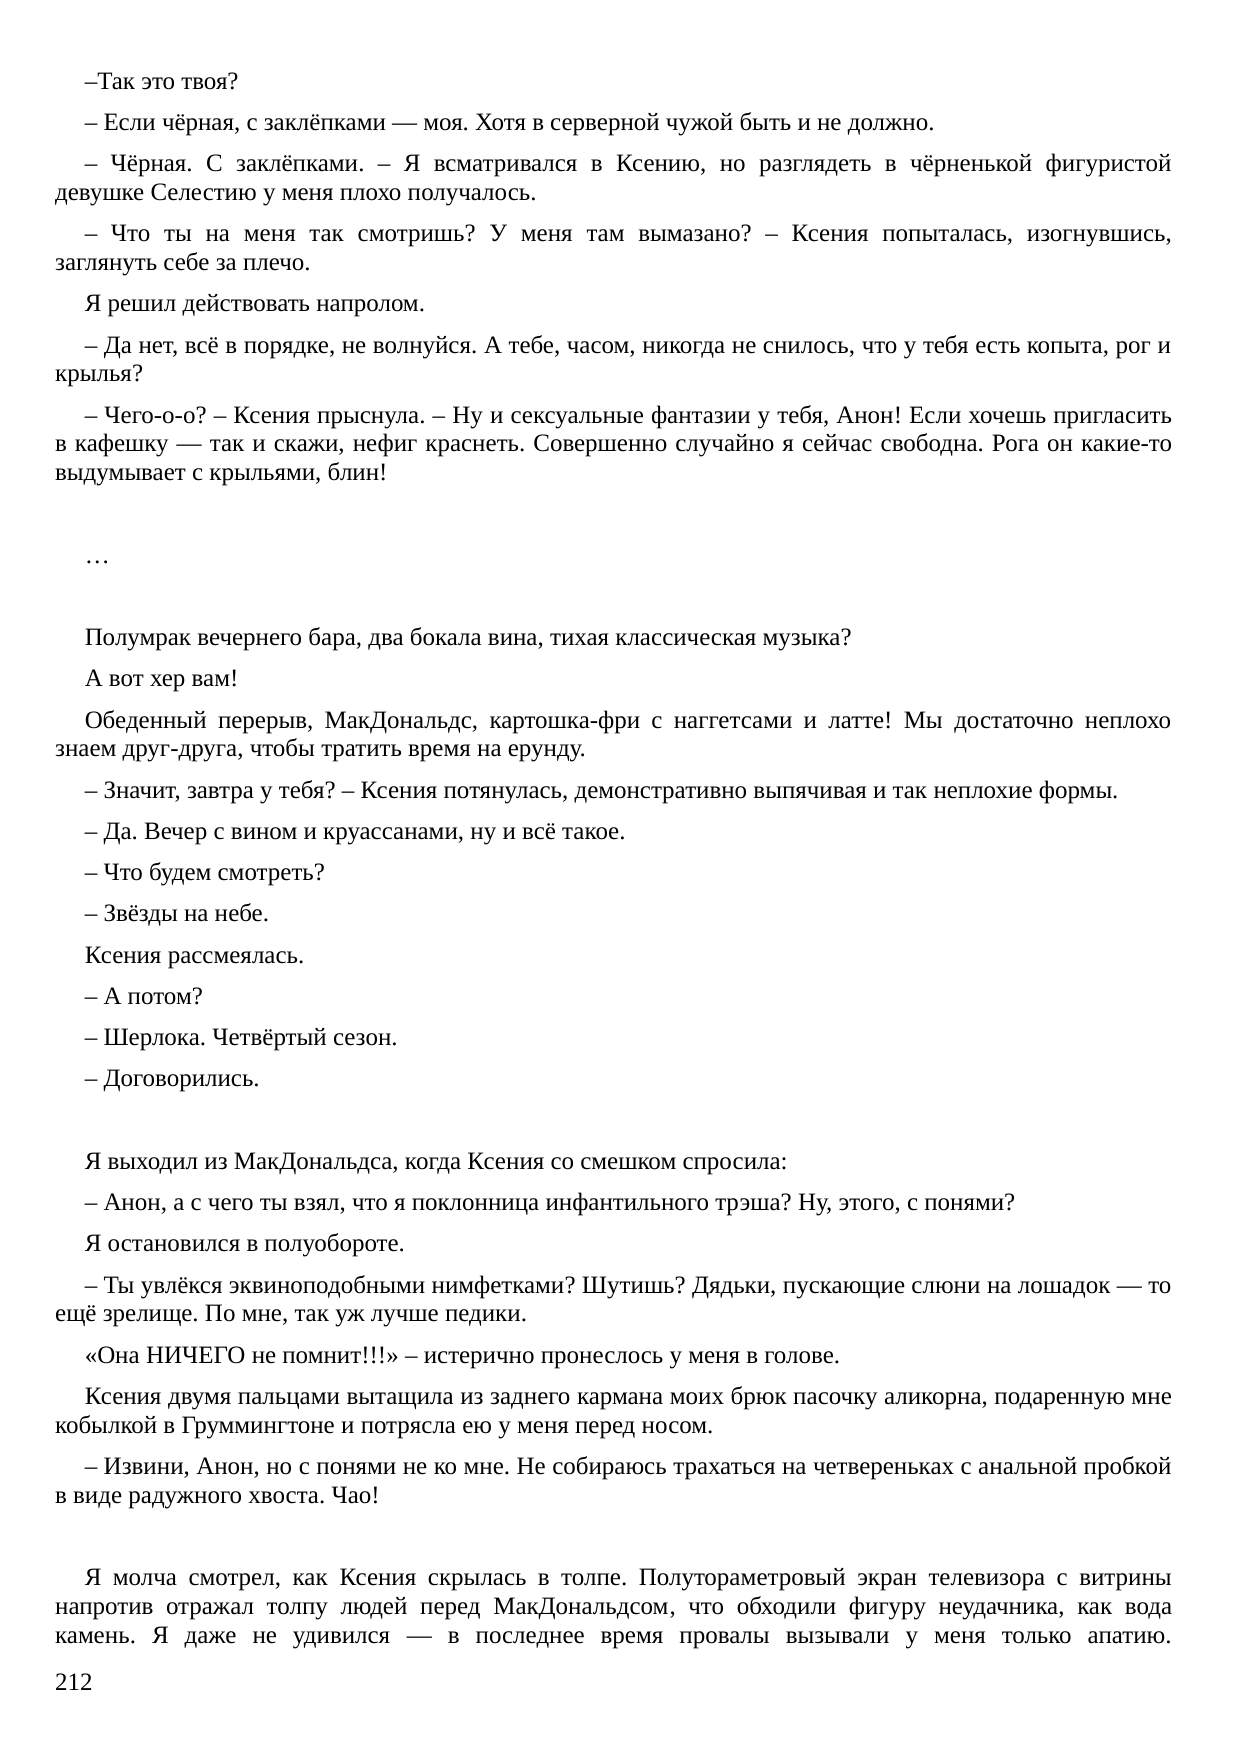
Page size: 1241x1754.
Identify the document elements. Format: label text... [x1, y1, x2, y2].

text Обеденный перерыв, МакДональдс, картошка-фри с наггетсами и латте! Мы достаточно неплохо знаем друг-друга, чтобы тратить время на ерунду. [55, 705, 1173, 762]
text Я выходил из МакДональдса, когда Ксения со смешком спросила: [55, 1146, 1173, 1175]
text – Извини, Анон, но с понями не ко мне. Не собираюсь трахаться на четвереньках с анальной пробкой в виде радужного хвоста. Чао! [55, 1451, 1173, 1508]
text – Звёзды на небе. [55, 898, 1173, 927]
text Я молча смотрел, как Ксения скрылась в толпе. Полутораметровый экран телевизора с витрины напротив отражал толпу людей перед МакДональдсом, что обходили фигуру неудачника, как вода камень. Я даже не удивился — в последнее время провалы вызывали у меня только апатию. [55, 1562, 1173, 1648]
text – Да. Вечер с вином и круассанами, ну и всё такое. [55, 816, 1173, 845]
text – Что будем смотреть? [55, 857, 1173, 886]
text Ксения рассмеялась. [55, 940, 1173, 968]
text Я остановился в полуобороте. [55, 1228, 1173, 1257]
text Полумрак вечернего бара, два бокала вина, тихая классическая музыка? [55, 622, 1173, 651]
text – Анон, а с чего ты взял, что я поклонница инфантильного трэша? Ну, этого, с понями? [55, 1187, 1173, 1216]
text – Да нет, всё в порядке, не волнуйся. А тебе, часом, никогда не снилось, что у тебя есть копыта, рог и крылья? [55, 330, 1173, 387]
text – А потом? [55, 981, 1173, 1010]
text «Она НИЧЕГО не помнит!!!» – истерично пронеслось у меня в голове. [55, 1340, 1173, 1368]
text – Ты увлёкся эквиноподобными нимфетками? Шутишь? Дядьки, пускающие слюни на лошадок — то ещё зрелище. По мне, так уж лучше педики. [55, 1270, 1173, 1327]
text – Договорились. [55, 1063, 1173, 1092]
text – Чёрная. С заклёпками. – Я всматривался в Ксению, но разглядеть в чёрненькой фигуристой девушке Селестию у меня плохо получалось. [55, 148, 1173, 206]
text … [55, 540, 1173, 568]
text Ксения двумя пальцами вытащила из заднего кармана моих брюк пасочку аликорна, подаренную мне кобылкой в Груммингтоне и потрясла ею у меня перед носом. [55, 1381, 1173, 1438]
text – Что ты на меня так смотришь? У меня там вымазано? – Ксения попыталась, изогнувшись, заглянуть себе за плечо. [55, 218, 1173, 276]
text – Если чёрная, с заклёпками — моя. Хотя в серверной чужой быть и не должно. [55, 107, 1173, 136]
text –Так это твоя? [55, 66, 1173, 95]
text – Значит, завтра у тебя? – Ксения потянулась, демонстративно выпячивая и так неплохие формы. [55, 775, 1173, 803]
text – Чего-о-о? – Ксения прыснула. – Ну и сексуальные фантазии у тебя, Анон! Если хочешь пригласить в кафешку — так и скажи, нефиг краснеть. Совершенно случайно я сейчас свободна. Рога он какие-то выдумывает с крыльями, блин! [55, 400, 1173, 486]
text А вот хер вам! [55, 663, 1173, 692]
text Я решил действовать напролом. [55, 288, 1173, 317]
text – Шерлока. Четвёртый сезон. [55, 1022, 1173, 1051]
